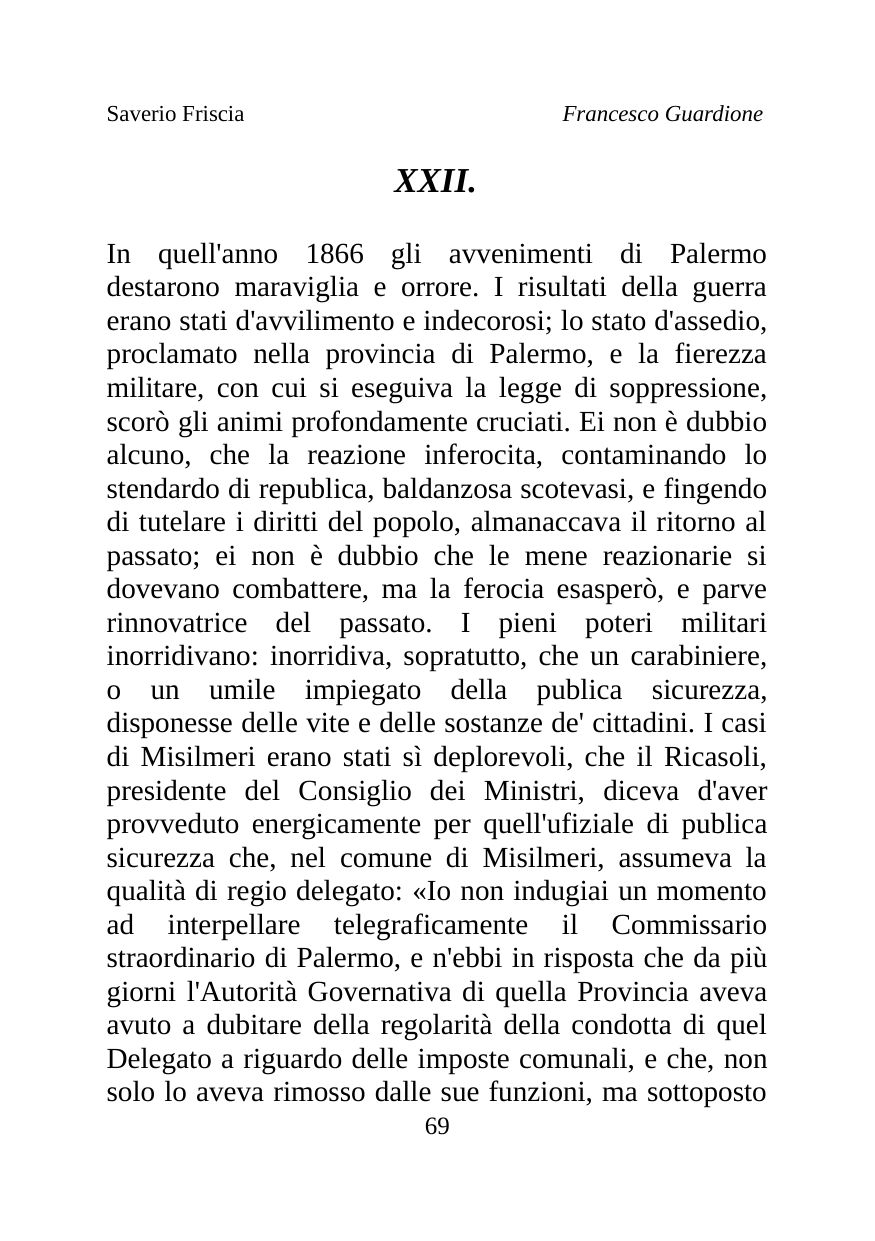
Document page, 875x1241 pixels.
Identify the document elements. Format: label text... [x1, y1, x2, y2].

text In quell'anno 1866 gli avvenimenti di Palermo destarono maraviglia e orrore. I risultati della guerra erano stati d'avvilimento e indecorosi; lo stato d'assedio, proclamato nella provincia di Palermo, e la fierezza militare, con cui si eseguiva la legge di soppressione, scorò gli animi profondamente cruciati. Ei non è dubbio alcuno, che la reazione inferocita, contaminando lo stendardo di republica, baldanzosa scotevasi, e fingendo di tutelare i diritti del popolo, almanaccava il ritorno al passato; ei non è dubbio che le mene reazionarie si dovevano combattere, ma la ferocia esasperò, e parve rinnovatrice del passato. I pieni poteri militari inorridivano: inorridiva, sopratutto, che un carabiniere, o un umile impiegato della publica sicurezza, disponesse delle vite e delle sostanze de' cittadini. I casi di Misilmeri erano stati sì deplorevoli, che il Ricasoli, presidente del Consiglio dei Ministri, diceva d'aver provveduto energicamente per quell'ufiziale di publica sicurezza che, nel comune di Misilmeri, assumeva la qualità di regio delegato: «Io non indugiai un momento ad interpellare telegraficamente il Commissario straordinario di Palermo, e n'ebbi in risposta che da più giorni l'Autorità Governativa di quella Provincia aveva avuto a dubitare della regolarità della condotta di quel Delegato a riguardo delle imposte comunali, e che, non solo lo aveva rimosso dalle sue funzioni, ma sottoposto [106, 236, 768, 1108]
subtitle XXII. [106, 160, 768, 201]
